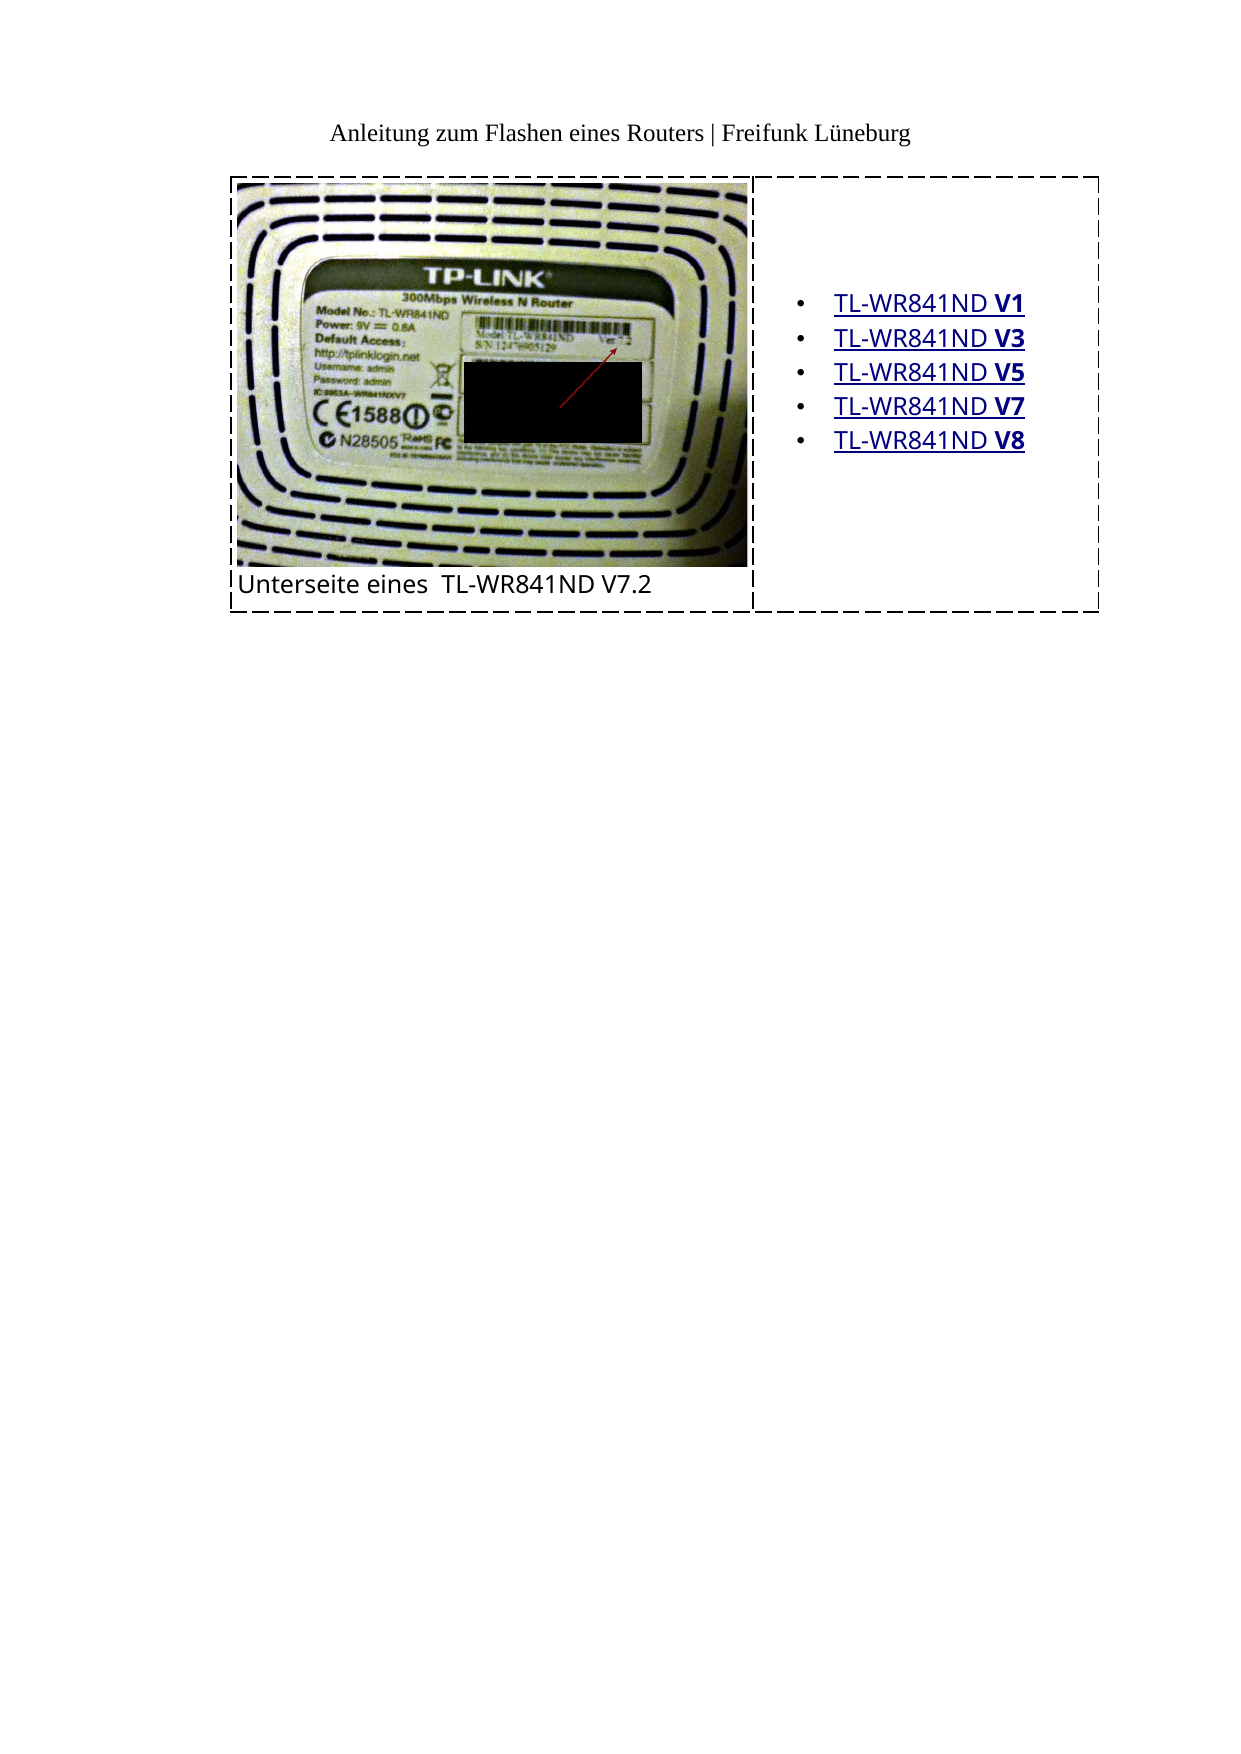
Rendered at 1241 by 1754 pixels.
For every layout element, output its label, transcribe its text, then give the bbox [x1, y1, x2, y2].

table_header TL-WR841ND V1 TL-WR841ND V3 TL-WR841ND V5 TL-WR841ND V7 TL-WR841ND V8 [753, 176, 1098, 611]
table_header Unterseite eines TL-WR841ND V7.2 [231, 176, 753, 611]
picture [237, 183, 748, 567]
